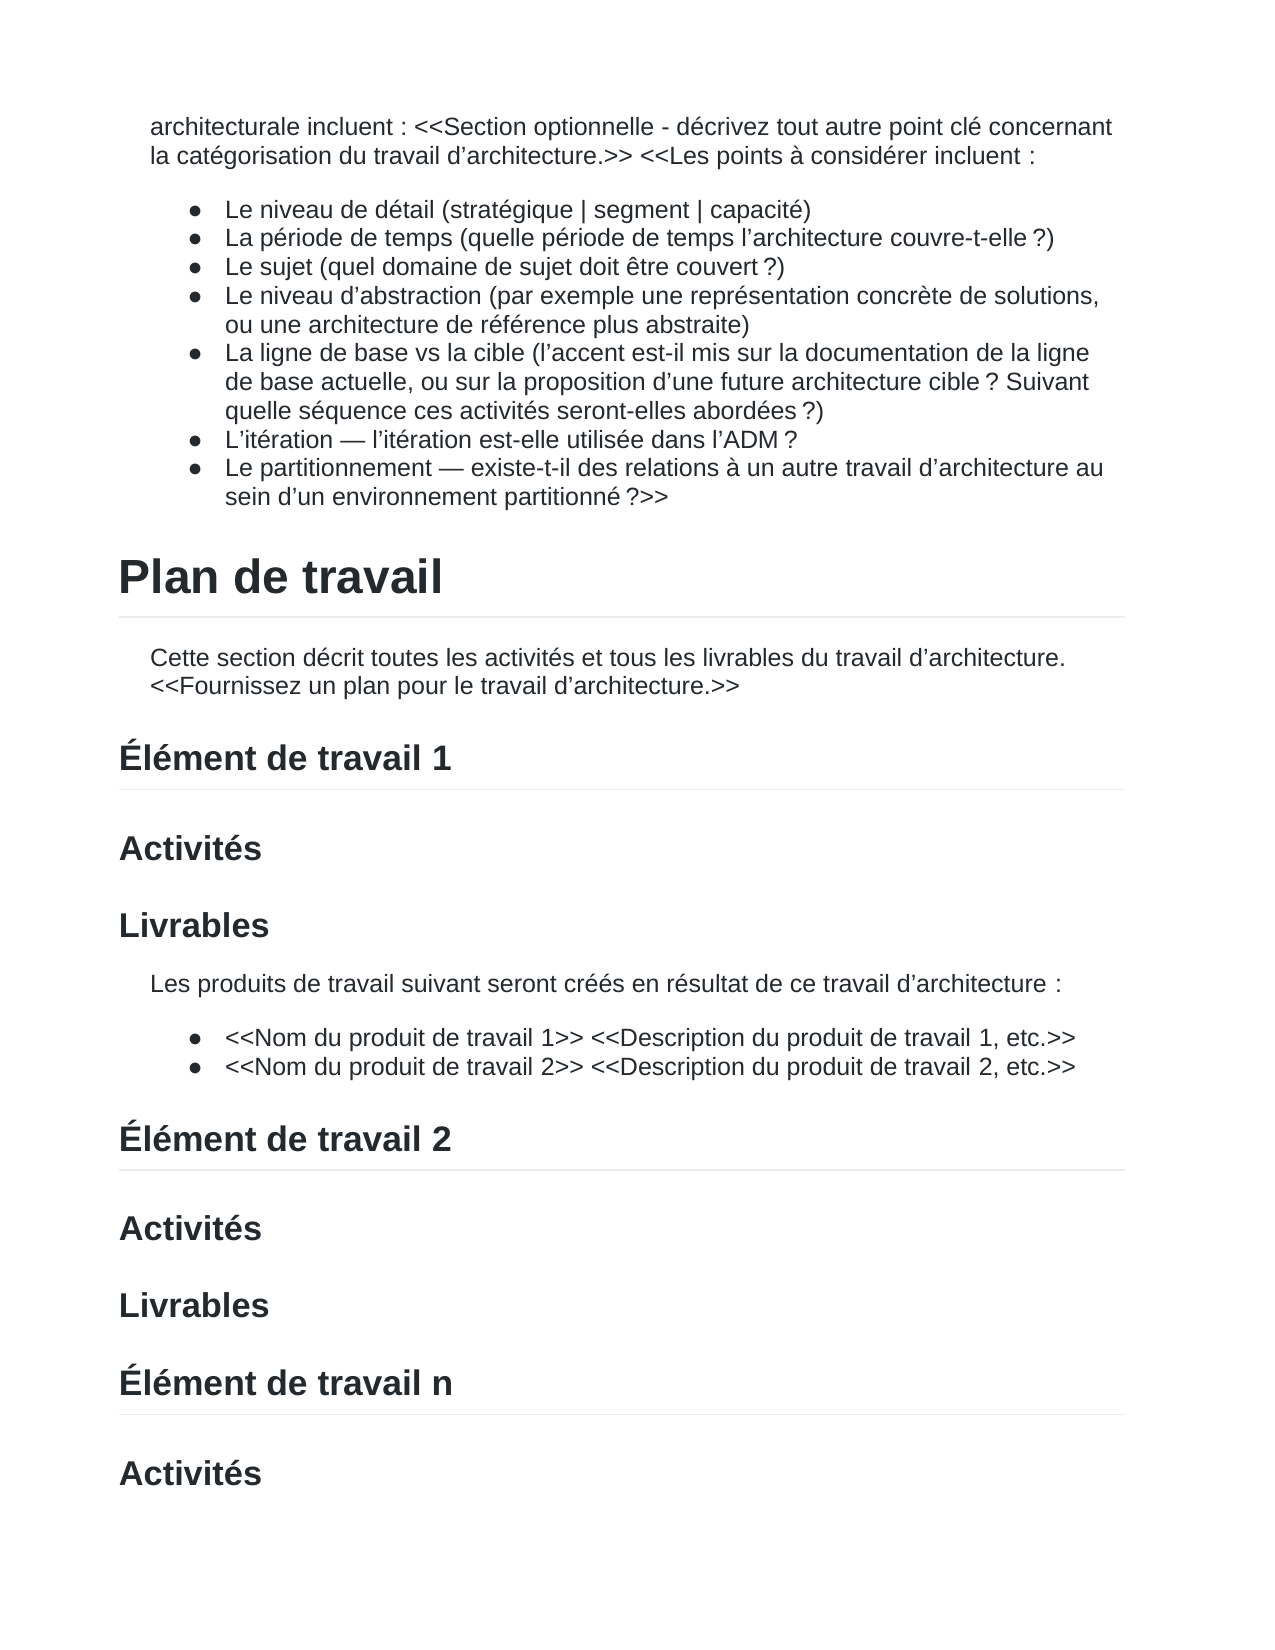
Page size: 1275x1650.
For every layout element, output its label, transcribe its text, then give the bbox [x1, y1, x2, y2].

subtitle Activités [119, 1453, 1125, 1492]
subtitle Activités [119, 1208, 1125, 1248]
subtitle Élément de travail 1 [119, 738, 1125, 789]
subtitle Livrables [119, 1286, 1125, 1325]
list Le niveau de détail (stratégique | segment | capacité) [187, 195, 1125, 223]
subtitle Élément de travail 2 [119, 1118, 1125, 1169]
subtitle Livrables [119, 905, 1125, 944]
text architecturale incluent : <<Section optionnelle - décrivez tout autre point clé concernant la catégorisation du travail d’architecture.>> <<Les points à considérer incluent : [150, 112, 1125, 170]
list L’itération — l’itération est-elle utilisée dans l’ADM ? [187, 425, 1125, 453]
list <<Nom du produit de travail 1>> <<Description du produit de travail 1, etc.>> [187, 1023, 1125, 1052]
list La période de temps (quelle période de temps l’architecture couvre-t-elle ?) [187, 223, 1125, 252]
list <<Nom du produit de travail 2>> <<Description du produit de travail 2, etc.>> [187, 1052, 1125, 1081]
list Le sujet (quel domaine de sujet doit être couvert ?) [187, 252, 1125, 281]
text Cette section décrit toutes les activités et tous les livrables du travail d’architecture. <<Fournissez un plan pour le travail d’architecture.>> [150, 643, 1125, 700]
text Les produits de travail suivant seront créés en résultat de ce travail d’architecture : [150, 969, 1125, 998]
list Le partitionnement — existe-t-il des relations à un autre travail d’architecture au sein d’un environnement partitionné ?>> [187, 453, 1125, 511]
list Le niveau d’abstraction (par exemple une représentation concrète de solutions, ou une architecture de référence plus abstraite) [187, 281, 1125, 338]
subtitle Élément de travail n [119, 1363, 1125, 1414]
list La ligne de base vs la cible (l’accent est-il mis sur la documentation de la ligne de base actuelle, ou sur la proposition d’une future architecture cible ? Suivant quelle séquence ces activités seront-elles abordées ?) [187, 338, 1125, 425]
subtitle Plan de travail [119, 548, 1125, 616]
subtitle Activités [119, 828, 1125, 867]
